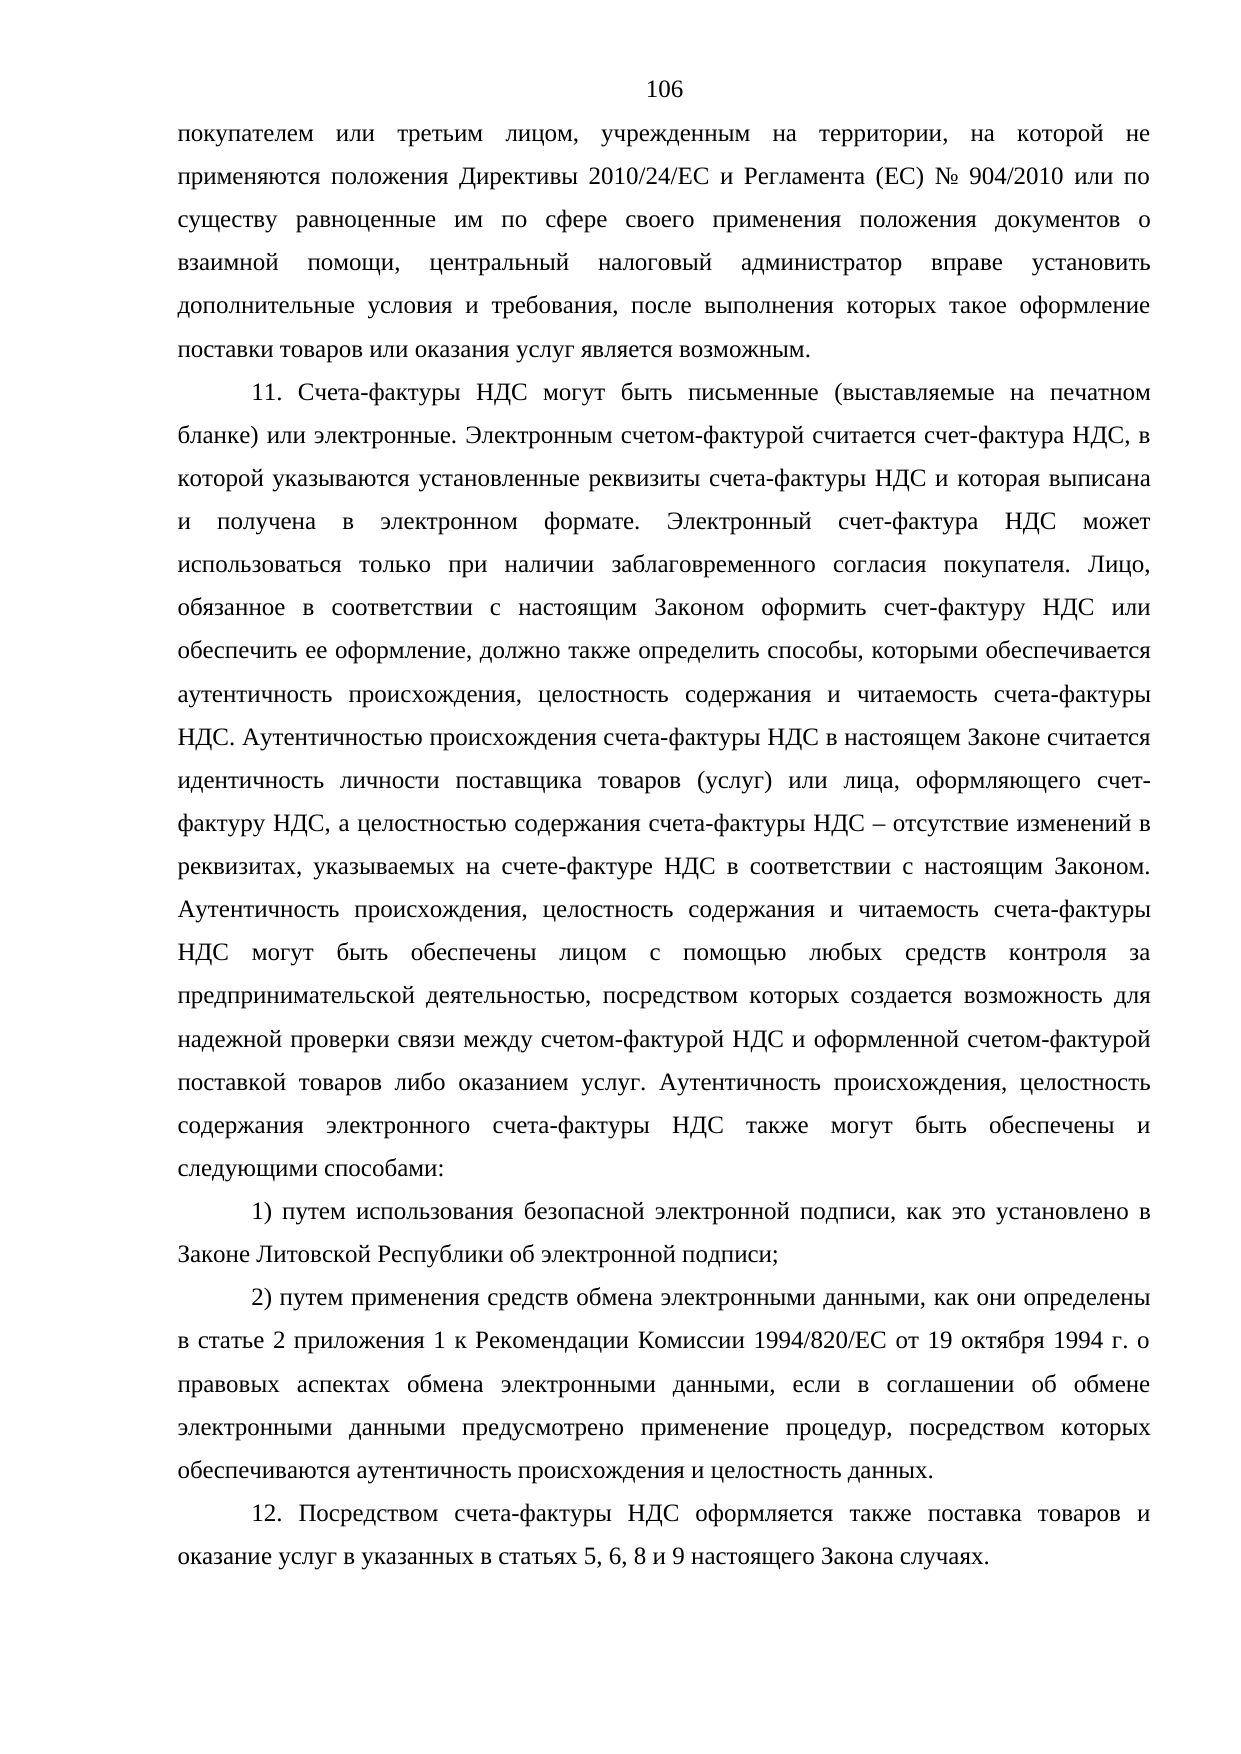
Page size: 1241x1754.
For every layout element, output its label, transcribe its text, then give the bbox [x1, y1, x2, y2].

text покупателем или третьим лицом, учрежденным на территории, на которой не применяются положения Директивы 2010/24/ЕС и Регламента (ЕС) № 904/2010 или по существу равноценные им по сфере своего применения положения документов о взаимной помощи, центральный налоговый администратор вправе установить дополнительные условия и требования, после выполнения которых такое оформление поставки товаров или оказания услуг является возможным. [177, 118, 1152, 362]
text 12. Посредством счета-фактуры НДС оформляется также поставка товаров и оказание услуг в указанных в статьях 5, 6, 8 и 9 настоящего Закона случаях. [177, 1498, 1152, 1570]
text 2) путем применения средств обмена электронными данными, как они определены в статье 2 приложения 1 к Рекомендации Комиссии 1994/820/ЕС от 19 октября 1994 г. о правовых аспектах обмена электронными данными, если в соглашении об обмене электронными данными предусмотрено применение процедур, посредством которых обеспечиваются аутентичность происхождения и целостность данных. [177, 1282, 1152, 1484]
text 1) путем использования безопасной электронной подписи, как это установлено в Законе Литовской Республики об электронной подписи; [177, 1196, 1152, 1268]
text 11. Счета-фактуры НДС могут быть письменные (выставляемые на печатном бланке) или электронные. Электронным счетом-фактурой считается счет-фактура НДС, в которой указываются установленные реквизиты счета-фактуры НДС и которая выписана и получена в электронном формате. Электронный счет-фактура НДС может использоваться только при наличии заблаговременного согласия покупателя. Лицо, обязанное в соответствии с настоящим Законом оформить счет-фактуру НДС или обеспечить ее оформление, должно также определить способы, которыми обеспечивается аутентичность происхождения, целостность содержания и читаемость счета-фактуры НДС. Аутентичностью происхождения счета-фактуры НДС в настоящем Законе считается идентичность личности поставщика товаров (услуг) или лица, оформляющего счет-фактуру НДС, а целостностью содержания счета-фактуры НДС – отсутствие изменений в реквизитах, указываемых на счете-фактуре НДС в соответствии с настоящим Законом. Аутентичность происхождения, целостность содержания и читаемость счета-фактуры НДС могут быть обеспечены лицом с помощью любых средств контроля за предпринимательской деятельностью, посредством которых создается возможность для надежной проверки связи между счетом-фактурой НДС и оформленной счетом-фактурой поставкой товаров либо оказанием услуг. Аутентичность происхождения, целостность содержания электронного счета-фактуры НДС также могут быть обеспечены и следующими способами: [177, 377, 1152, 1182]
